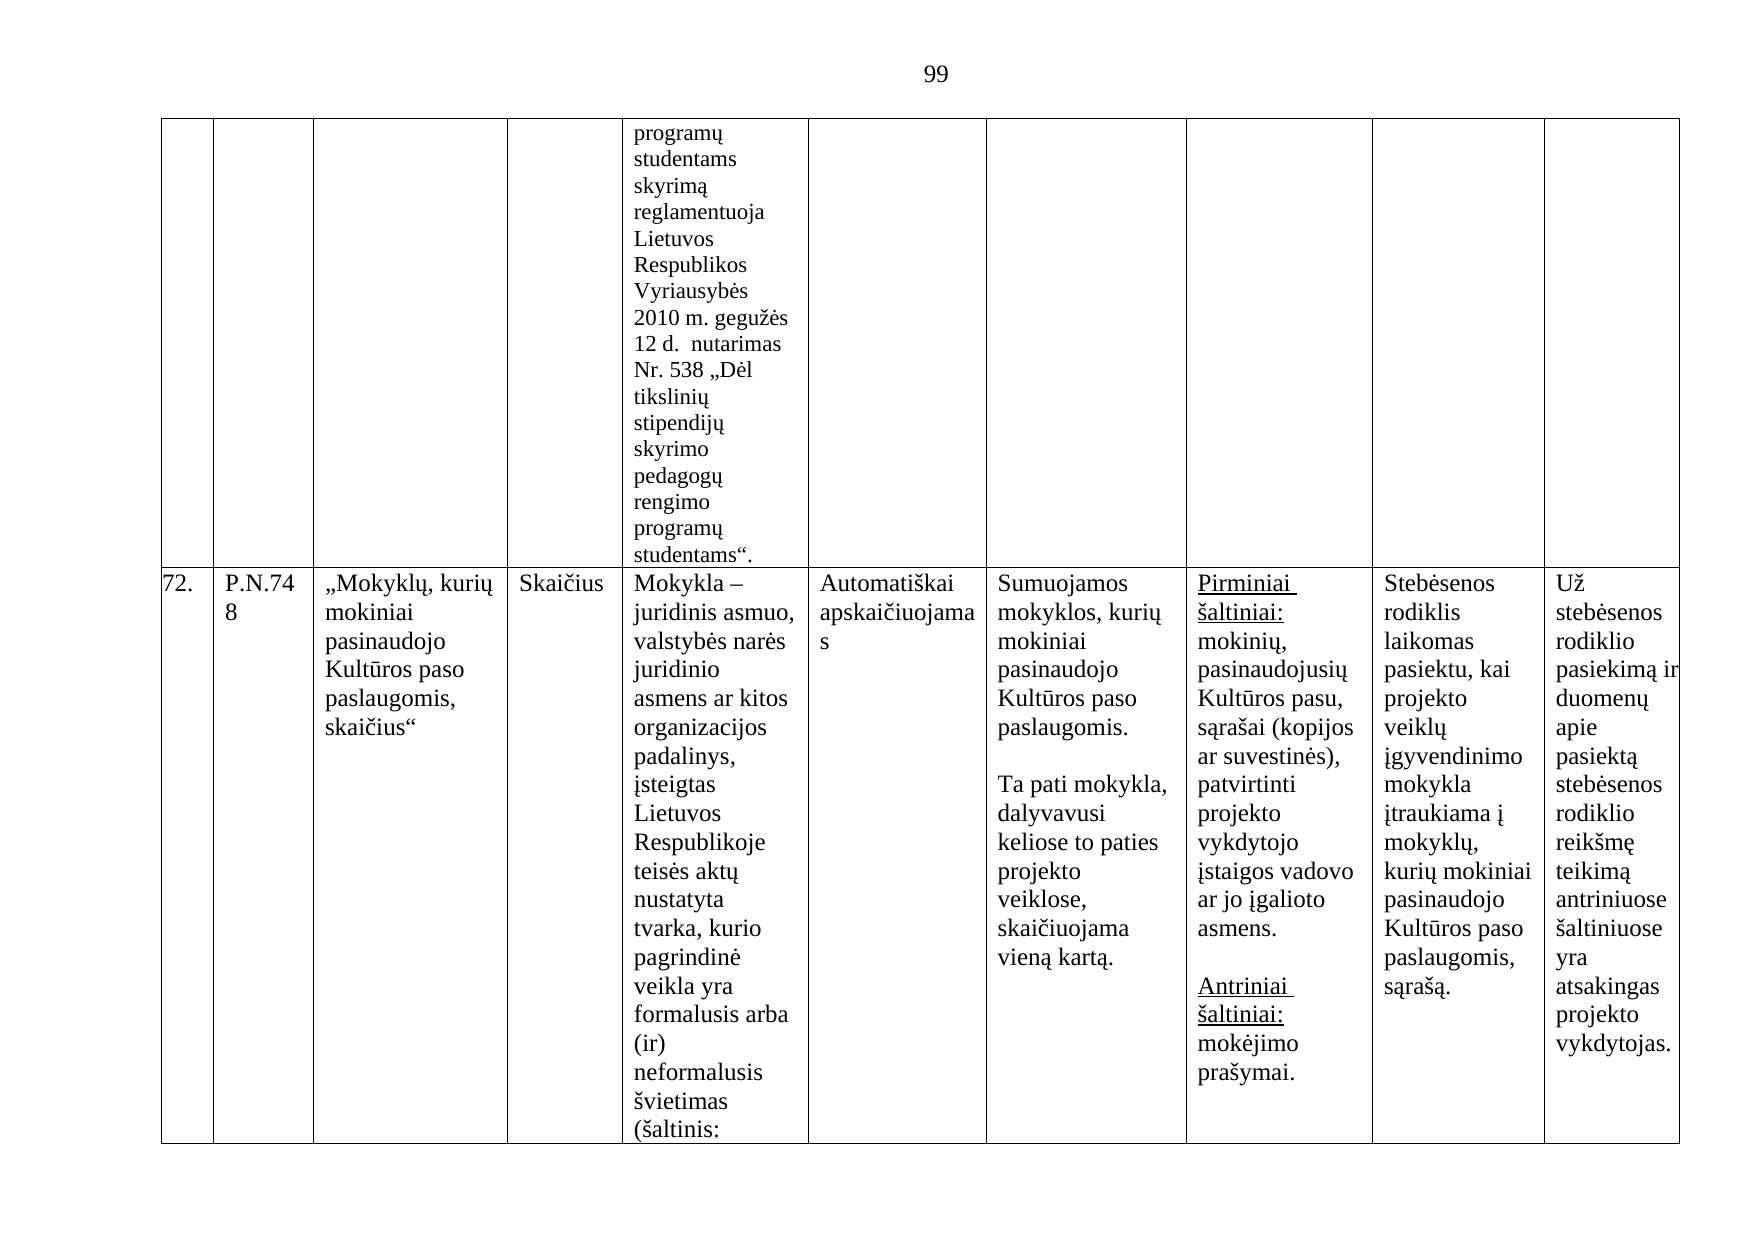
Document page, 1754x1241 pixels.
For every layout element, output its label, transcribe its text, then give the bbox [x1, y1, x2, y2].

table_cell Pirminiai šaltiniai: mokinių, pasinaudojusių Kultūros pasu, sąrašai (kopijos ar suvestinės), patvirtinti projekto vykdytojo įstaigos vadovo ar jo įgalioto asmens. Antriniai šaltiniai: mokėjimo prašymai. [1187, 568, 1372, 1143]
table_cell [508, 119, 622, 567]
table_cell Stebėsenos rodiklis laikomas pasiektu, kai projekto veiklų įgyvendinimo mokykla įtraukiama į mokyklų, kurių mokiniai pasinaudojo Kultūros paso paslaugomis, sąrašą. [1373, 568, 1544, 1143]
table_cell Skaičius [508, 568, 622, 1143]
table_cell [809, 119, 986, 567]
table_cell P.N.748 [214, 568, 313, 1143]
table_cell Sumuojamos mokyklos, kurių mokiniai pasinaudojo Kultūros paso paslaugomis. Ta pati mokykla, dalyvavusi keliose to paties projekto veiklose, skaičiuojama vieną kartą. [987, 568, 1186, 1143]
table_cell [1187, 119, 1372, 567]
table_cell [214, 119, 313, 567]
table_cell Mokykla – juridinis asmuo, valstybės narės juridinio asmens ar kitos organizacijos padalinys, įsteigtas Lietuvos Respublikoje teisės aktų nustatyta tvarka, kurio pagrindinė veikla yra formalusis arba (ir) neformalusis švietimas (šaltinis: [623, 568, 808, 1143]
table_cell „Mokyklų, kurių mokiniai pasinaudojo Kultūros paso paslaugomis, skaičius“ [314, 568, 507, 1143]
table_cell [1545, 119, 1679, 567]
table_cell Automatiškai apskaičiuojamas [809, 568, 986, 1143]
table_cell programų studentams skyrimą reglamentuoja Lietuvos Respublikos Vyriausybės 2010 m. gegužės 12 d. nutarimas Nr. 538 „Dėl tikslinių stipendijų skyrimo pedagogų rengimo programų studentams“. [623, 119, 808, 567]
table_cell [1373, 119, 1544, 567]
table_cell 72. [162, 568, 213, 1143]
table_cell [162, 119, 213, 567]
table_cell [314, 119, 507, 567]
table_cell [987, 119, 1186, 567]
table_cell Už stebėsenos rodiklio pasiekimą ir duomenų apie pasiektą stebėsenos rodiklio reikšmę teikimą antriniuose šaltiniuose yra atsakingas projekto vykdytojas. [1545, 568, 1679, 1143]
